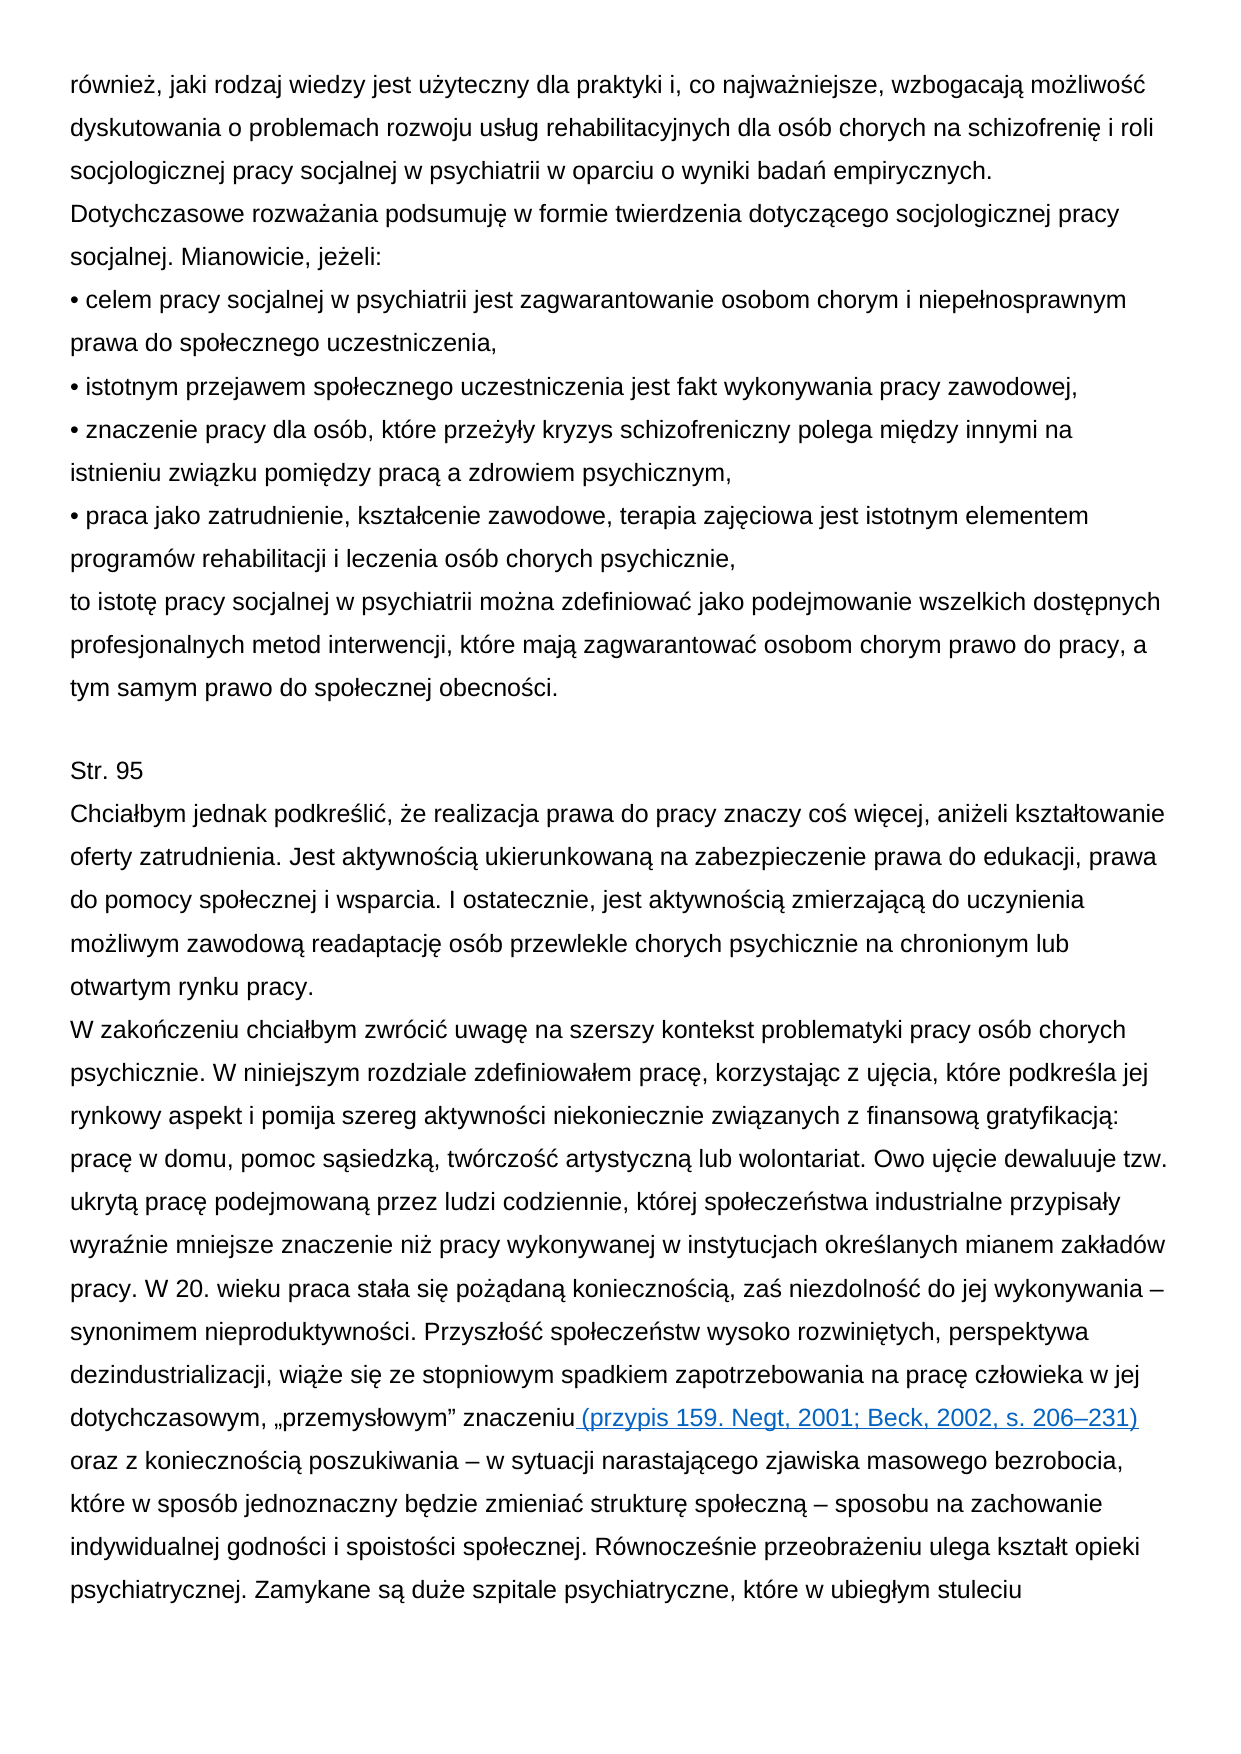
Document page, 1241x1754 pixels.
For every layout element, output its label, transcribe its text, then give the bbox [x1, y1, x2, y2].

text • praca jako zatrudnienie, kształcenie zawodowe, terapia zajęciowa jest istotnym elementem programów rehabilitacji i leczenia osób chorych psychicznie, [70, 501, 1171, 573]
text Dotychczasowe rozważania podsumuję w formie twierdzenia dotyczącego socjologicznej pracy socjalnej. Mianowicie, jeżeli: [70, 199, 1171, 271]
text Str. 95 [70, 756, 1171, 785]
text W zakończeniu chciałbym zwrócić uwagę na szerszy kontekst problematyki pracy osób chorych psychicznie. W niniejszym rozdziale zdefiniowałem pracę, korzystając z ujęcia, które podkreśla jej rynkowy aspekt i pomija szereg aktywności niekoniecznie związanych z finansową gratyfikacją: pracę w domu, pomoc sąsiedzką, twórczość artystyczną lub wolontariat. Owo ujęcie dewaluuje tzw. ukrytą pracę podejmowaną przez ludzi codziennie, której społeczeństwa industrialne przypisały wyraźnie mniejsze znaczenie niż pracy wykonywanej w instytucjach określanych mianem zakładów pracy. W 20. wieku praca stała się pożądaną koniecznością, zaś niezdolność do jej wykonywania – synonimem nieproduktywności. Przyszłość społeczeństw wysoko rozwiniętych, perspektywa dezindustrializacji, wiąże się ze stopniowym spadkiem zapotrzebowania na pracę człowieka w jej dotychczasowym, „przemysłowym” znaczeniu (przypis 159. Negt, 2001; Beck, 2002, s. 206–231) oraz z koniecznością poszukiwania – w sytuacji narastającego zjawiska masowego bezrobocia, które w sposób jednoznaczny będzie zmieniać strukturę społeczną – sposobu na zachowanie indywidualnej godności i spoistości społecznej. Równocześnie przeobrażeniu ulega kształt opieki psychiatrycznej. Zamykane są duże szpitale psychiatryczne, które w ubiegłym stuleciu [70, 1015, 1171, 1604]
text • celem pracy socjalnej w psychiatrii jest zagwarantowanie osobom chorym i niepełnosprawnym prawa do społecznego uczestniczenia, [70, 285, 1171, 357]
text Chciałbym jednak podkreślić, że realizacja prawa do pracy znaczy coś więcej, aniżeli kształtowanie oferty zatrudnienia. Jest aktywnością ukierunkowaną na zabezpieczenie prawa do edukacji, prawa do pomocy społecznej i wsparcia. I ostatecznie, jest aktywnością zmierzającą do uczynienia możliwym zawodową readaptację osób przewlekle chorych psychicznie na chronionym lub otwartym rynku pracy. [70, 799, 1171, 1000]
text • istotnym przejawem społecznego uczestniczenia jest fakt wykonywania pracy zawodowej, [70, 372, 1171, 400]
text również, jaki rodzaj wiedzy jest użyteczny dla praktyki i, co najważniejsze, wzbogacają możliwość dyskutowania o problemach rozwoju usług rehabilitacyjnych dla osób chorych na schizofrenię i roli socjologicznej pracy socjalnej w psychiatrii w oparciu o wyniki badań empirycznych. [70, 70, 1171, 185]
text to istotę pracy socjalnej w psychiatrii można zdefiniować jako podejmowanie wszelkich dostępnych profesjonalnych metod interwencji, które mają zagwarantować osobom chorym prawo do pracy, a tym samym prawo do społecznej obecności. [70, 587, 1171, 702]
text • znaczenie pracy dla osób, które przeżyły kryzys schizofreniczny polega między innymi na istnieniu związku pomiędzy pracą a zdrowiem psychicznym, [70, 415, 1171, 487]
